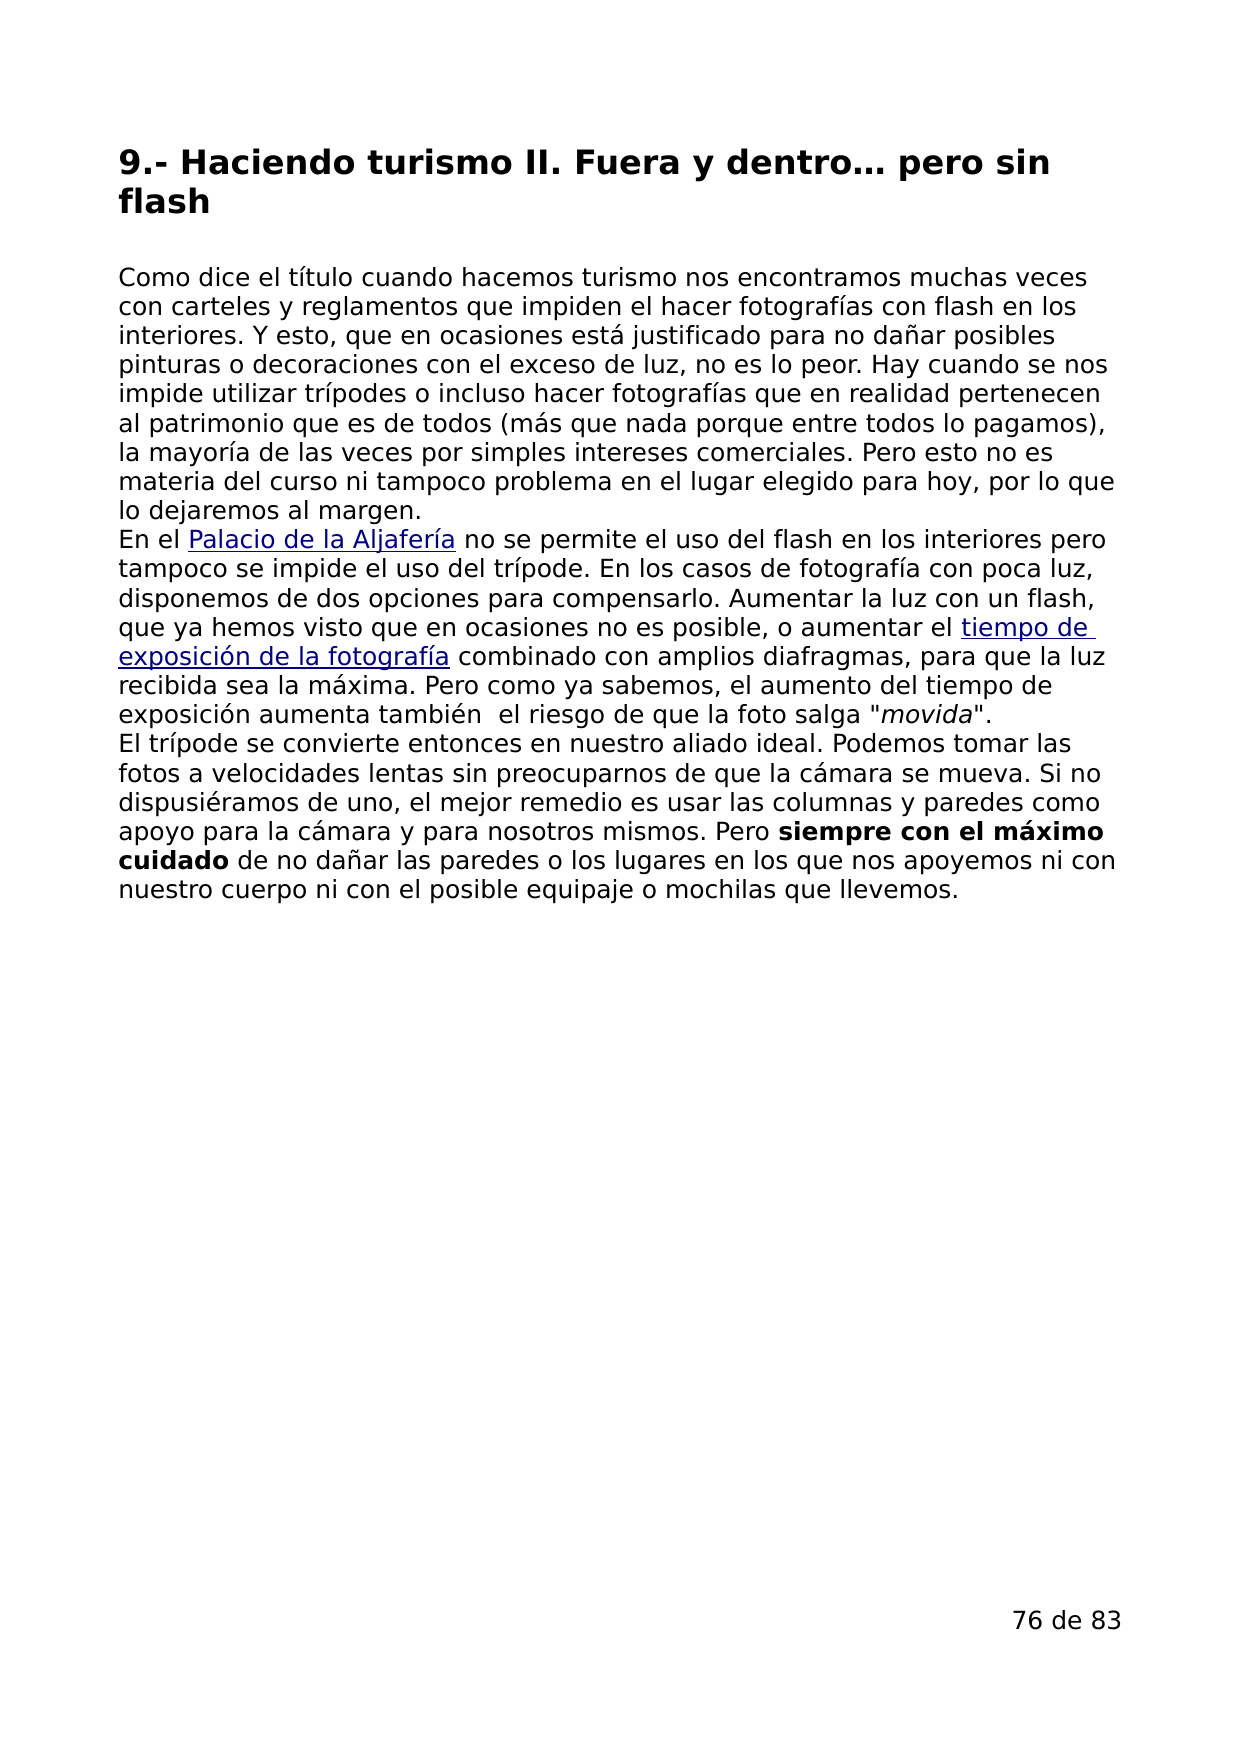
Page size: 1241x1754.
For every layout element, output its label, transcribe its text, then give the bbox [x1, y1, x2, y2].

text Como dice el título cuando hacemos turismo nos encontramos muchas veces con carteles y reglamentos que impiden el hacer fotografías con flash en los interiores. Y esto, que en ocasiones está justificado para no dañar posibles pinturas o decoraciones con el exceso de luz, no es lo peor. Hay cuando se nos impide utilizar trípodes o incluso hacer fotografías que en realidad pertenecen al patrimonio que es de todos (más que nada porque entre todos lo pagamos), la mayoría de las veces por simples intereses comerciales. Pero esto no es materia del curso ni tampoco problema en el lugar elegido para hoy, por lo que lo dejaremos al margen. [118, 263, 1122, 525]
subtitle 9.- Haciendo turismo II. Fuera y dentro… pero sin flash [118, 143, 1122, 221]
text En el Palacio de la Aljafería no se permite el uso del flash en los interiores pero tampoco se impide el uso del trípode. En los casos de fotografía con poca luz, disponemos de dos opciones para compensarlo. Aumentar la luz con un flash, que ya hemos visto que en ocasiones no es posible, o aumentar el tiempo de exposición de la fotografía combinado con amplios diafragmas, para que la luz recibida sea la máxima. Pero como ya sabemos, el aumento del tiempo de exposición aumenta también el riesgo de que la foto salga "movida". El trípode se convierte entonces en nuestro aliado ideal. Podemos tomar las fotos a velocidades lentas sin preocuparnos de que la cámara se mueva. Si no dispusiéramos de uno, el mejor remedio es usar las columnas y paredes como apoyo para la cámara y para nosotros mismos. Pero siempre con el máximo cuidado de no dañar las paredes o los lugares en los que nos apoyemos ni con nuestro cuerpo ni con el posible equipaje o mochilas que llevemos. [118, 525, 1122, 904]
